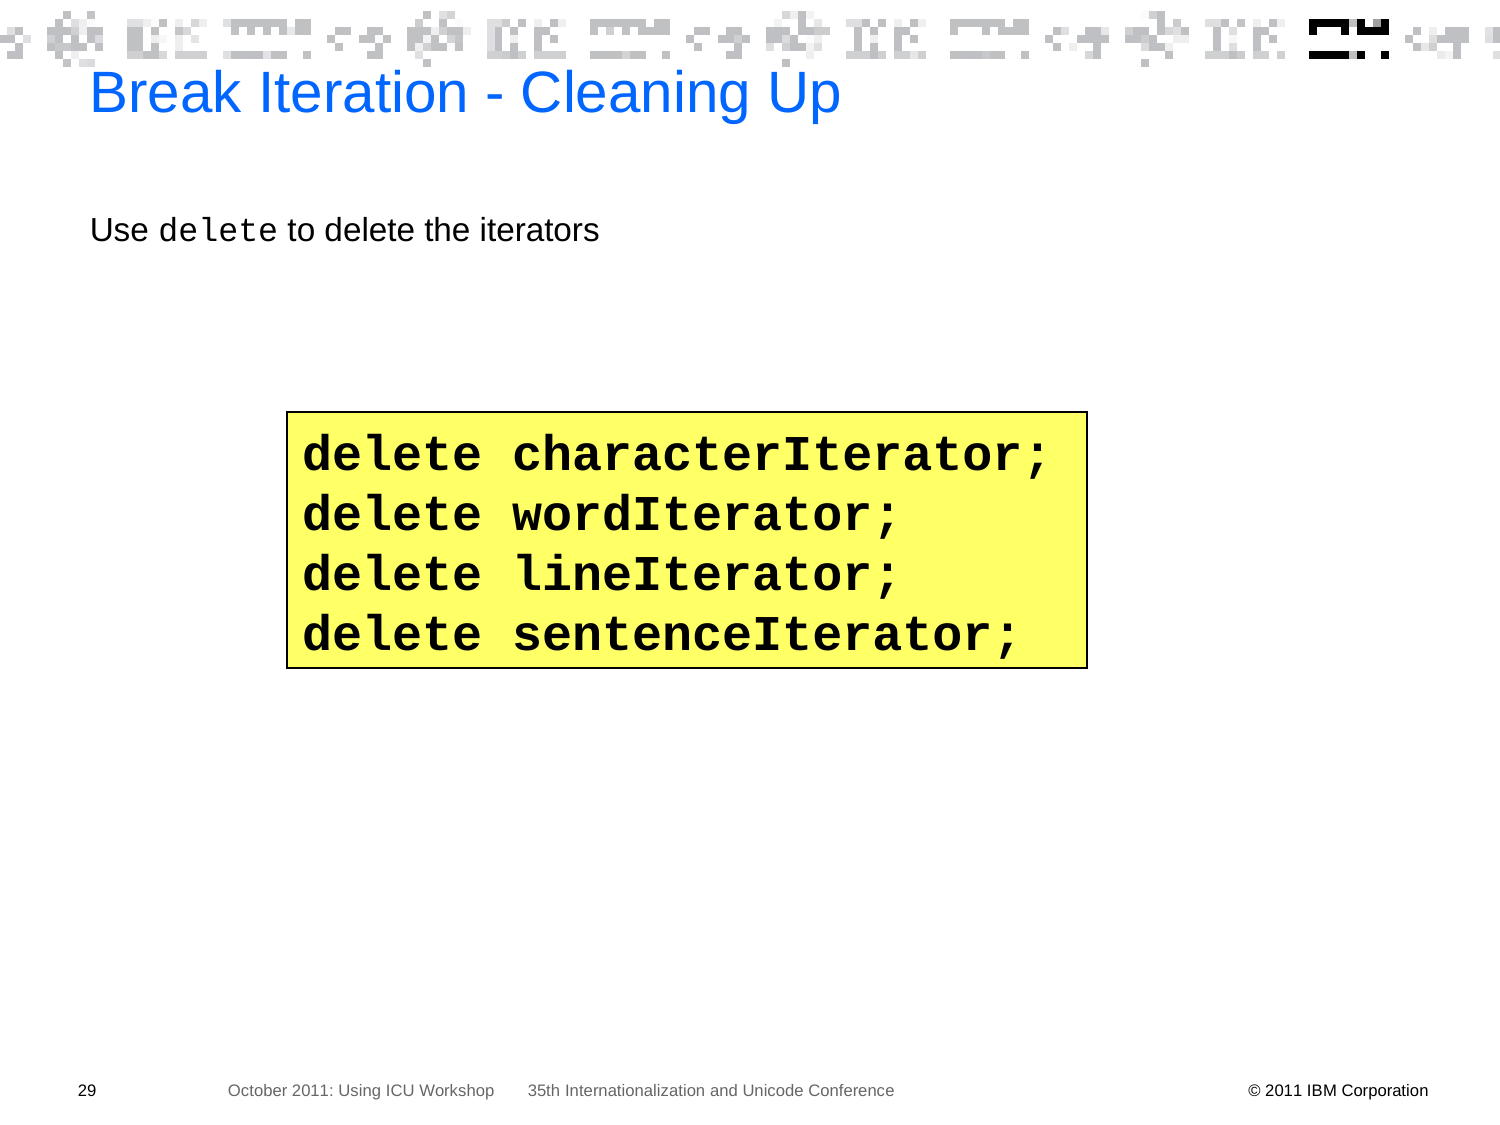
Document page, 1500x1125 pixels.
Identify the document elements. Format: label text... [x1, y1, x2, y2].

list Use delete to delete the iterators [75, 199, 1426, 300]
title Break Iteration - Cleaning Up [75, 37, 1426, 150]
text_box delete characterIterator; delete wordIterator; delete lineIterator; delete sentenceIterator; [287, 412, 1088, 668]
picture [0, 0, 1500, 1066]
